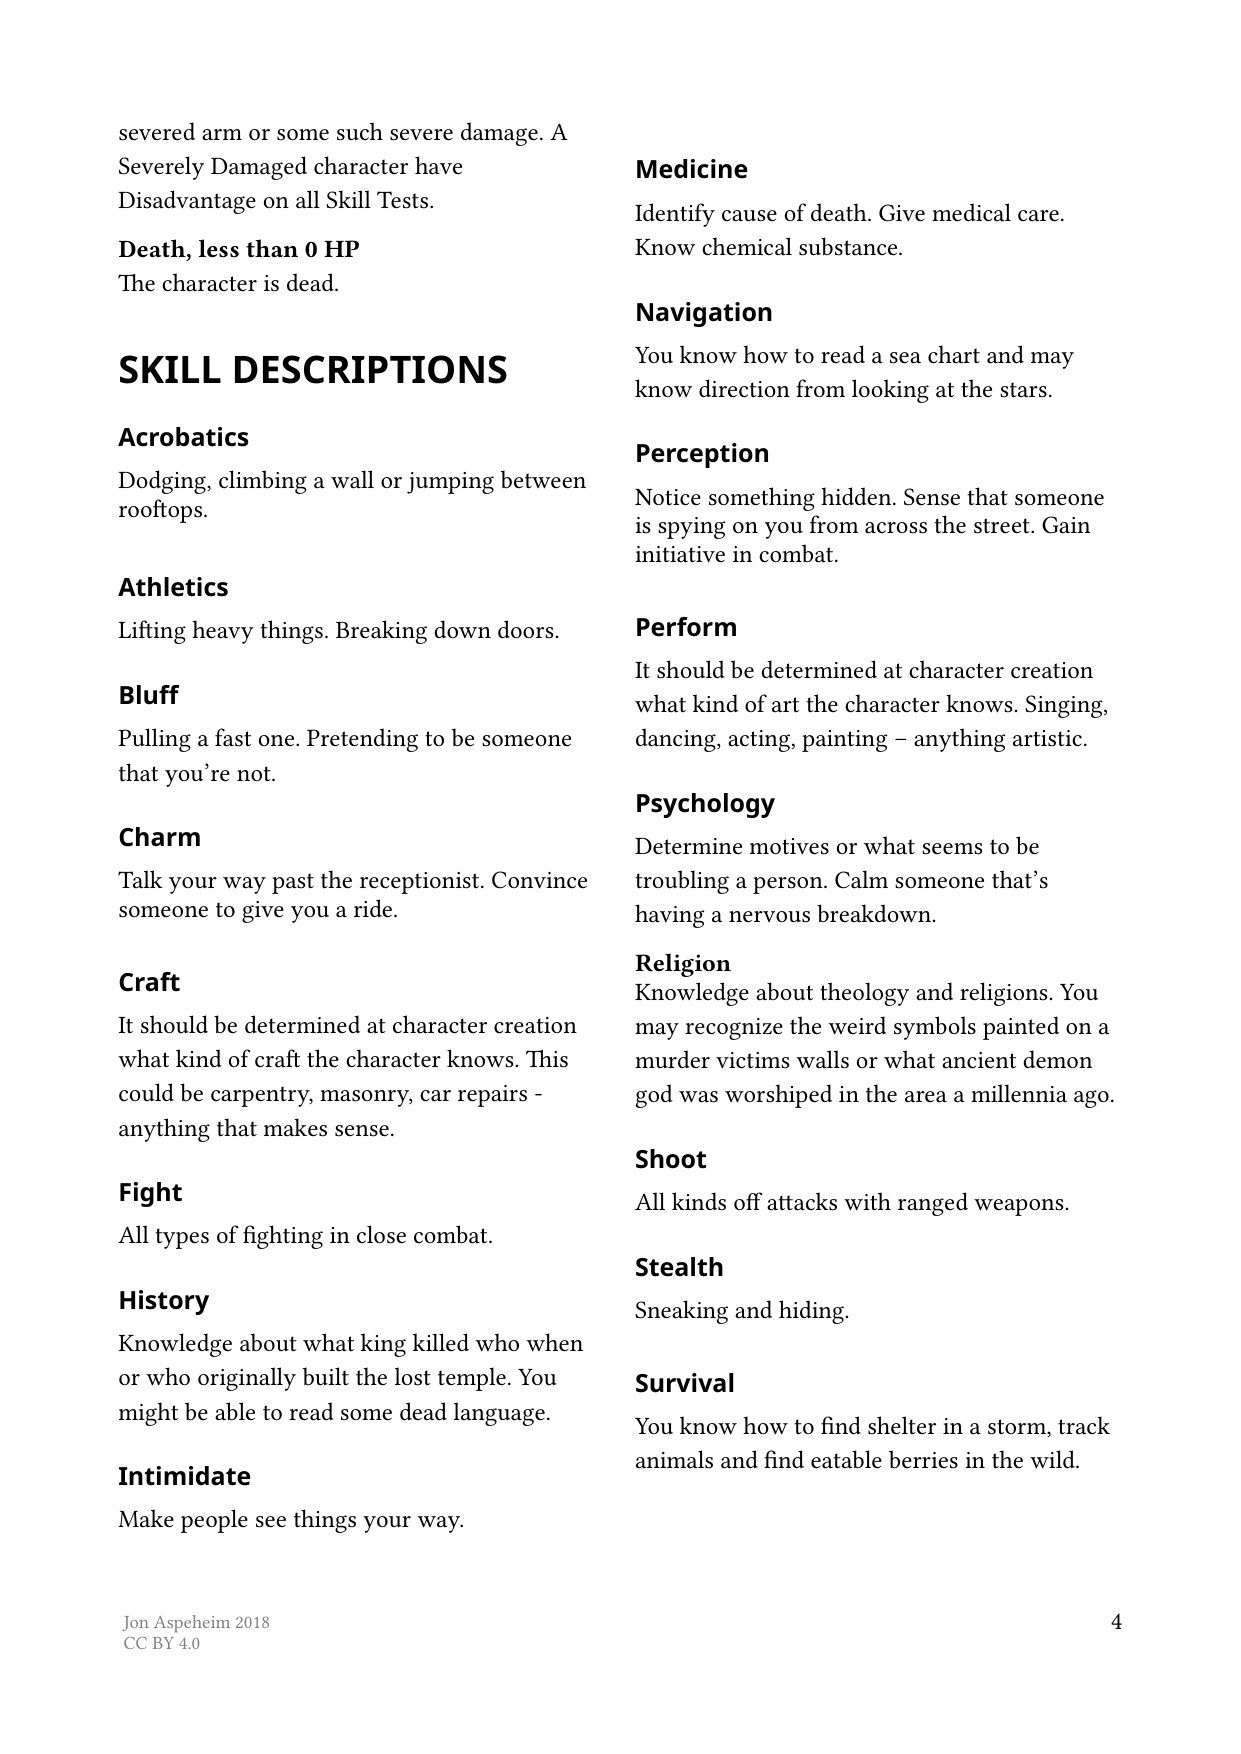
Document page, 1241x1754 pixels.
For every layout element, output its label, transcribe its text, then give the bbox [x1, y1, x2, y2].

subtitle Athletics [118, 536, 605, 604]
text Lifting heavy things. Breaking down doors. [118, 617, 605, 645]
text Identify cause of death. Give medical care. Know chemical substance. [635, 199, 1122, 261]
subtitle Craft [118, 964, 605, 998]
text Death, less than 0 HP The character is dead. [118, 235, 605, 298]
text All kinds off attacks with ranged weapons. [635, 1188, 1122, 1217]
subtitle Shoot [635, 1141, 1122, 1176]
subtitle Fight [118, 1175, 605, 1209]
subtitle Perception [635, 436, 1122, 470]
subtitle Perform [635, 609, 1122, 643]
text Pulling a fast one. Pretending to be someone that you’re not. [118, 724, 605, 787]
subtitle Intimidate [118, 1459, 605, 1493]
subtitle SKILL DESCRIPTIONS [118, 343, 605, 395]
text It should be determined at character creation what kind of art the character knows. Singing, dancing, acting, painting – anything artistic. [635, 656, 1122, 753]
subtitle Medicine [635, 118, 1122, 186]
text Determine motives or what seems to be troubling a person. Calm someone that’s having a nervous breakdown. [635, 832, 1122, 929]
subtitle Charm [118, 820, 605, 854]
subtitle Navigation [635, 294, 1122, 328]
text Make people see things your way. [118, 1505, 605, 1534]
subtitle Psychology [635, 786, 1122, 819]
text It should be determined at character creation what kind of craft the character knows. This could be carpentry, masonry, car repairs - anything that makes sense. [118, 1011, 605, 1142]
subtitle Acrobatics [118, 420, 605, 454]
text Religion [635, 949, 1122, 978]
text You know how to read a sea chart and may know direction from looking at the stars. [635, 341, 1122, 403]
text Knowledge about theology and religions. You may recognize the weird symbols painted on a murder victims walls or what ancient demon god was worshiped in the area a millennia ago. [635, 978, 1122, 1109]
text Knowledge about what king killed who when or who originally built the lost temple. You might be able to read some dead language. [118, 1329, 605, 1426]
text severed arm or some such severe damage. A Severely Damaged character have Disadvantage on all Skill Tests. [118, 118, 605, 215]
text Dodging, climbing a wall or jumping between rooftops. [118, 466, 605, 523]
text All types of fighting in close combat. [118, 1221, 605, 1250]
subtitle Bluff [118, 678, 605, 712]
text Talk your way past the receptionist. Convince someone to give you a ride. [118, 866, 605, 923]
text Notice something hidden. Sense that someone is spying on you from across the street. Gain initiative in combat. [635, 483, 1122, 568]
subtitle Survival [635, 1365, 1122, 1399]
subtitle History [118, 1283, 605, 1317]
subtitle Stealth [635, 1249, 1122, 1283]
text Sneaking and hiding. [635, 1296, 1122, 1324]
text You know how to find shelter in a storm, track animals and find eatable berries in the wild. [635, 1412, 1122, 1475]
